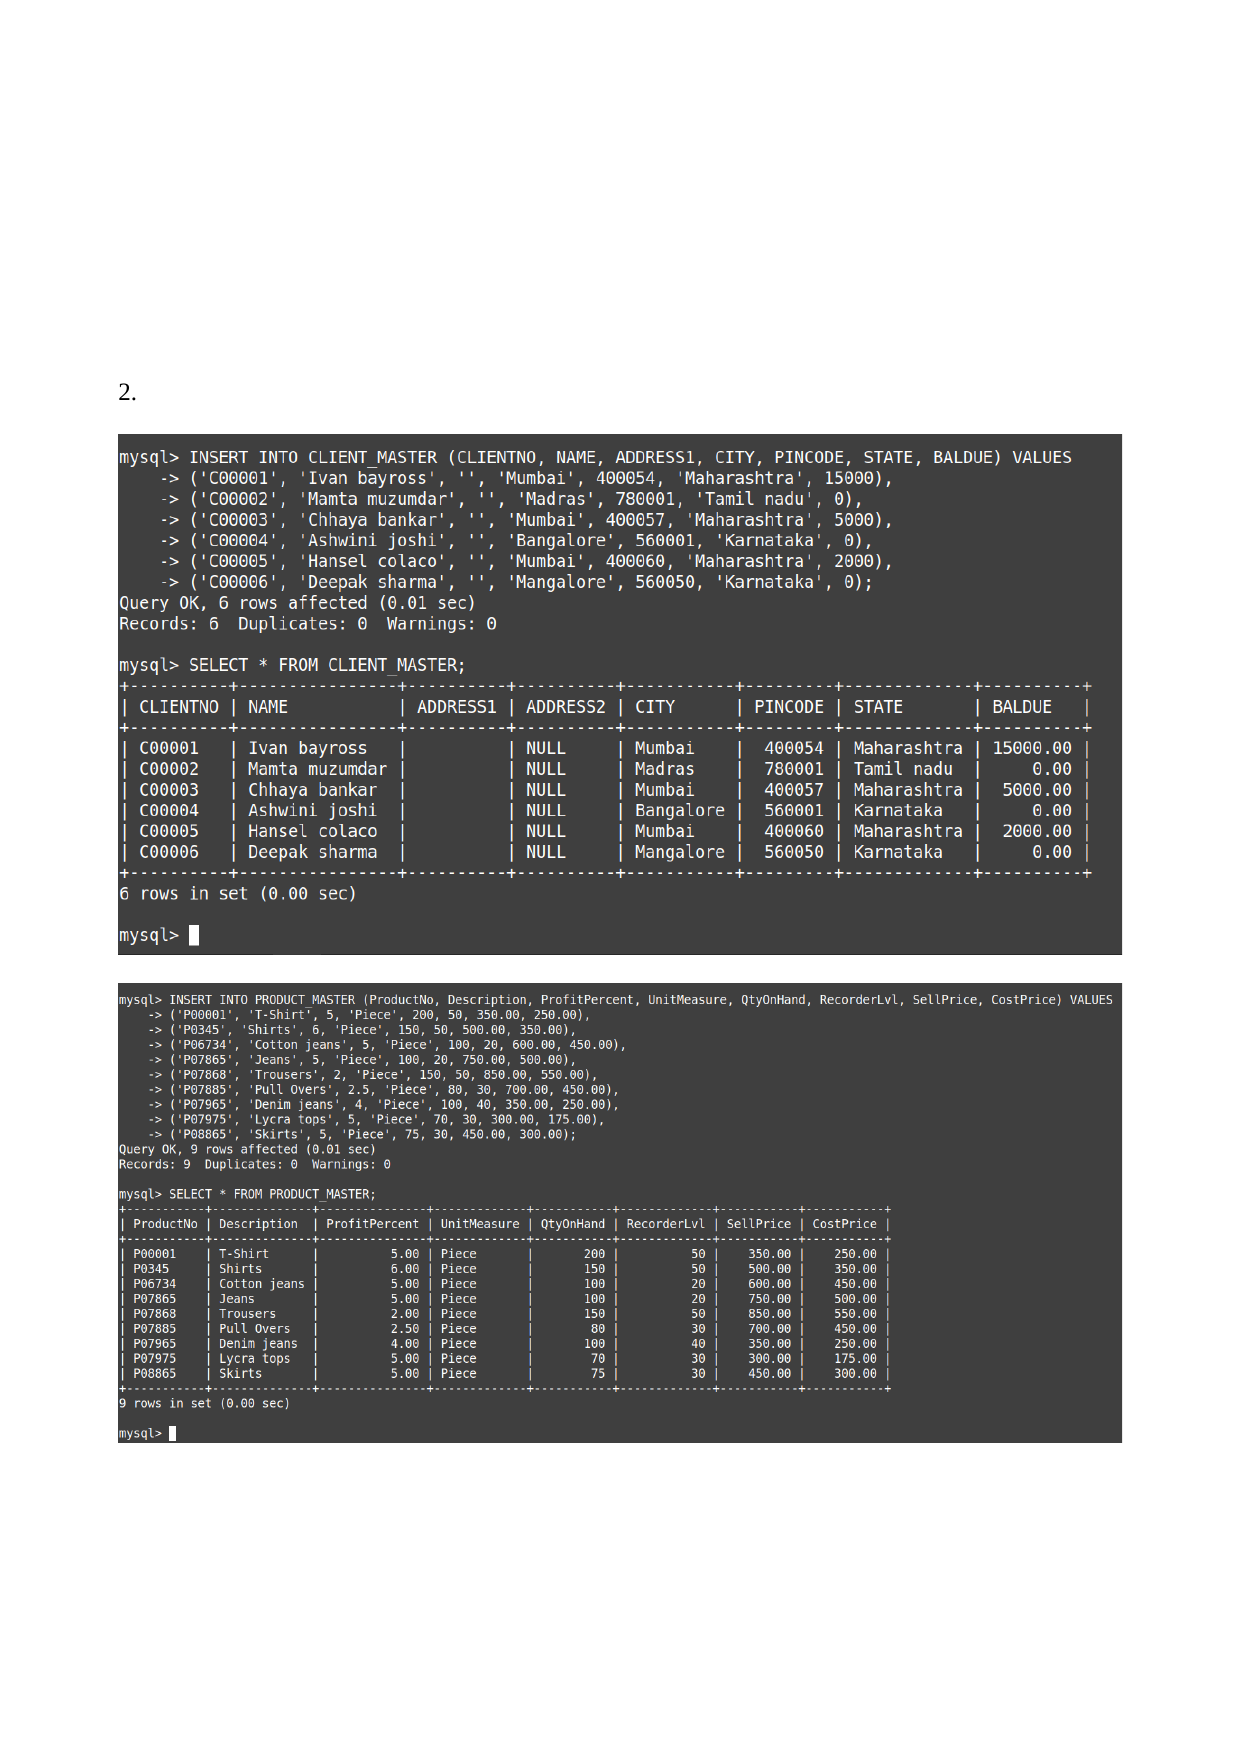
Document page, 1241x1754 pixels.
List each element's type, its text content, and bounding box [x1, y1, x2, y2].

text 2. [118, 377, 1122, 406]
picture [118, 434, 1123, 955]
picture [118, 983, 1123, 1443]
